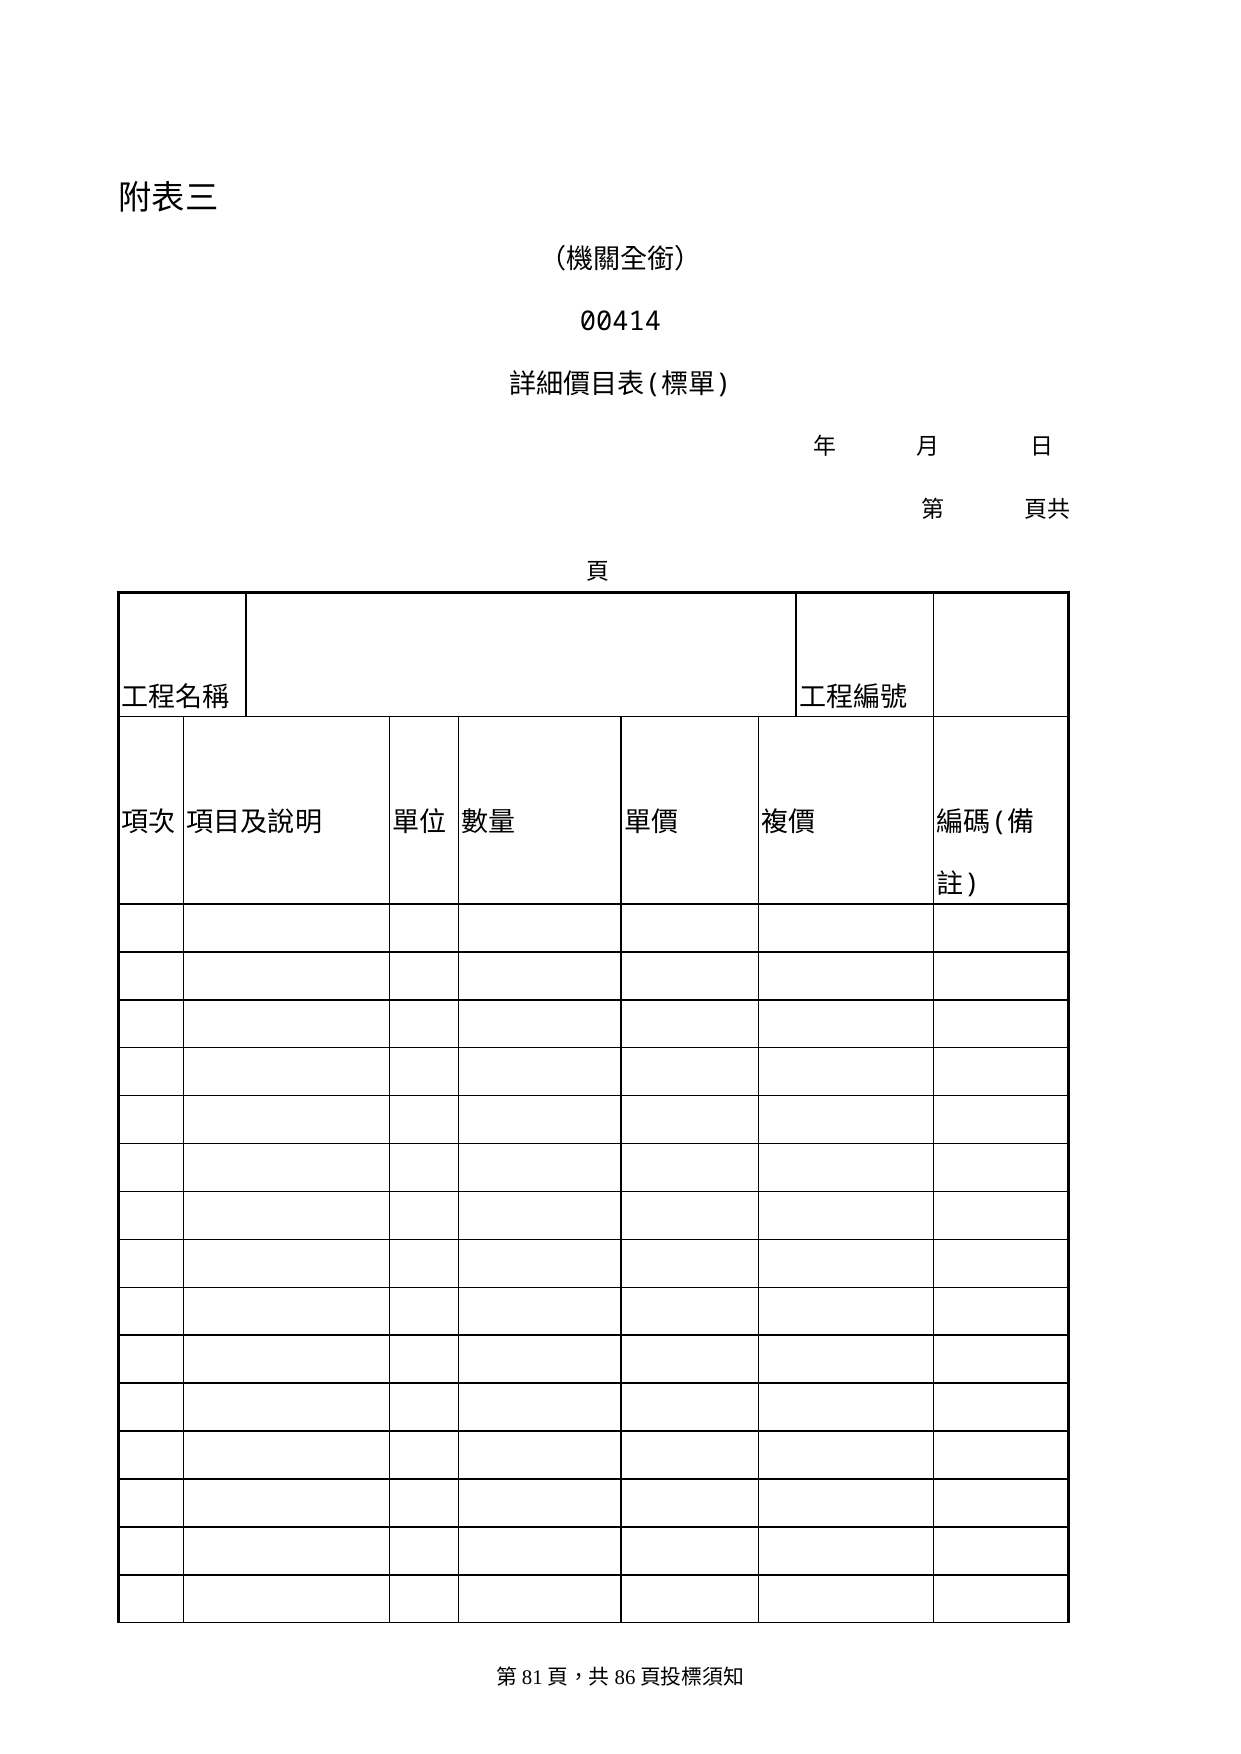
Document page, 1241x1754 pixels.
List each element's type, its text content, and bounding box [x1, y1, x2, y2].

table_cell [120, 1240, 183, 1286]
table_cell [759, 1001, 933, 1047]
table_header 工程名稱 [120, 594, 245, 716]
text 年 月 日 [118, 403, 1053, 466]
table_cell [184, 1336, 389, 1382]
table_cell [934, 905, 1067, 951]
table_cell [459, 1432, 620, 1478]
table_cell [934, 1576, 1067, 1622]
table_cell [934, 1480, 1067, 1526]
table_cell [390, 1048, 458, 1095]
table_cell [759, 1144, 933, 1191]
table_cell [459, 953, 620, 999]
table_cell [459, 1240, 620, 1286]
table_cell [934, 1001, 1067, 1047]
table_cell [459, 1336, 620, 1382]
table_cell [759, 1576, 933, 1622]
table_cell [390, 905, 458, 951]
table_cell [184, 905, 389, 951]
table_cell [934, 1240, 1067, 1286]
table_cell [622, 1240, 758, 1286]
table_cell [390, 1240, 458, 1286]
table_cell [184, 1384, 389, 1430]
table_cell [759, 1384, 933, 1430]
table_cell 數量 [459, 717, 620, 903]
table_cell [934, 1192, 1067, 1238]
table_cell 複價 [759, 717, 933, 903]
table_cell [459, 1480, 620, 1526]
table_cell [184, 1144, 389, 1191]
table_cell [622, 1048, 758, 1095]
table_cell [390, 1001, 458, 1047]
table_cell [622, 1288, 758, 1334]
table_cell [120, 1192, 183, 1238]
text 詳細價目表(標單) [118, 341, 1122, 403]
text 附表三 [118, 153, 1122, 216]
table_cell [459, 1144, 620, 1191]
table_cell [184, 1432, 389, 1478]
table_cell [120, 1336, 183, 1382]
table_cell [390, 1528, 458, 1574]
text 00414 [118, 278, 1122, 341]
table_cell [759, 1192, 933, 1238]
table_cell [120, 953, 183, 999]
table_cell [759, 1480, 933, 1526]
table_cell [459, 1001, 620, 1047]
table_cell [934, 1384, 1067, 1430]
table_cell [184, 1576, 389, 1622]
table_cell [184, 1288, 389, 1334]
table_cell [934, 1048, 1067, 1095]
table_cell [759, 1528, 933, 1574]
table_cell [622, 1432, 758, 1478]
table_cell [459, 1192, 620, 1238]
table_cell [622, 953, 758, 999]
table_cell [120, 1480, 183, 1526]
table_cell [459, 1096, 620, 1143]
table_cell [390, 1432, 458, 1478]
table_cell [390, 1480, 458, 1526]
table_cell [390, 1288, 458, 1334]
table_cell [184, 1001, 389, 1047]
table_cell [622, 1001, 758, 1047]
table_cell [120, 1001, 183, 1047]
table_cell [184, 953, 389, 999]
text （機關全銜） [118, 216, 1122, 278]
table_cell [934, 1096, 1067, 1143]
table_cell 項目及說明 [184, 717, 389, 903]
table_cell [184, 1048, 389, 1095]
table_cell [759, 1096, 933, 1143]
table_cell 編碼(備註) [934, 717, 1067, 903]
table_header [247, 594, 795, 716]
table_cell [459, 1528, 620, 1574]
table_cell [934, 1336, 1067, 1382]
table_cell [934, 1432, 1067, 1478]
table_cell [390, 1144, 458, 1191]
table_cell [622, 905, 758, 951]
table_cell 項次 [120, 717, 183, 903]
table_cell [120, 1528, 183, 1574]
table_cell [934, 953, 1067, 999]
table_cell [390, 1336, 458, 1382]
table_cell [459, 1384, 620, 1430]
table_cell [759, 953, 933, 999]
text 第 頁共 頁 [118, 466, 1076, 591]
table_cell 單價 [622, 717, 758, 903]
table_cell [622, 1384, 758, 1430]
table_cell [934, 1528, 1067, 1574]
table_cell [120, 1144, 183, 1191]
table_cell [120, 1576, 183, 1622]
table_cell [934, 1144, 1067, 1191]
table_cell [622, 1336, 758, 1382]
table_cell [759, 1240, 933, 1286]
table_cell [934, 1288, 1067, 1334]
table_cell [120, 1384, 183, 1430]
table_cell [759, 1048, 933, 1095]
table_cell [622, 1144, 758, 1191]
table_cell [120, 1432, 183, 1478]
table_cell [622, 1096, 758, 1143]
table_cell [120, 905, 183, 951]
table_cell [622, 1576, 758, 1622]
table_cell [759, 1336, 933, 1382]
table_cell [622, 1480, 758, 1526]
table_cell [390, 953, 458, 999]
table_cell [459, 1576, 620, 1622]
table_cell [390, 1192, 458, 1238]
table_cell [759, 1432, 933, 1478]
table_cell [184, 1528, 389, 1574]
table_cell [120, 1048, 183, 1095]
table_cell 單位 [390, 717, 458, 903]
table_cell [184, 1192, 389, 1238]
table_cell [459, 905, 620, 951]
table_cell [390, 1096, 458, 1143]
table_cell [184, 1480, 389, 1526]
table_cell [759, 1288, 933, 1334]
table_cell [622, 1528, 758, 1574]
table_cell [622, 1192, 758, 1238]
table_cell [390, 1384, 458, 1430]
table_header 工程編號 [797, 594, 933, 716]
table_cell [390, 1576, 458, 1622]
table_cell [120, 1096, 183, 1143]
table_cell [759, 905, 933, 951]
table_cell [120, 1288, 183, 1334]
table_cell [459, 1048, 620, 1095]
table_cell [184, 1096, 389, 1143]
table_cell [184, 1240, 389, 1286]
table_header [934, 594, 1067, 716]
table_cell [459, 1288, 620, 1334]
